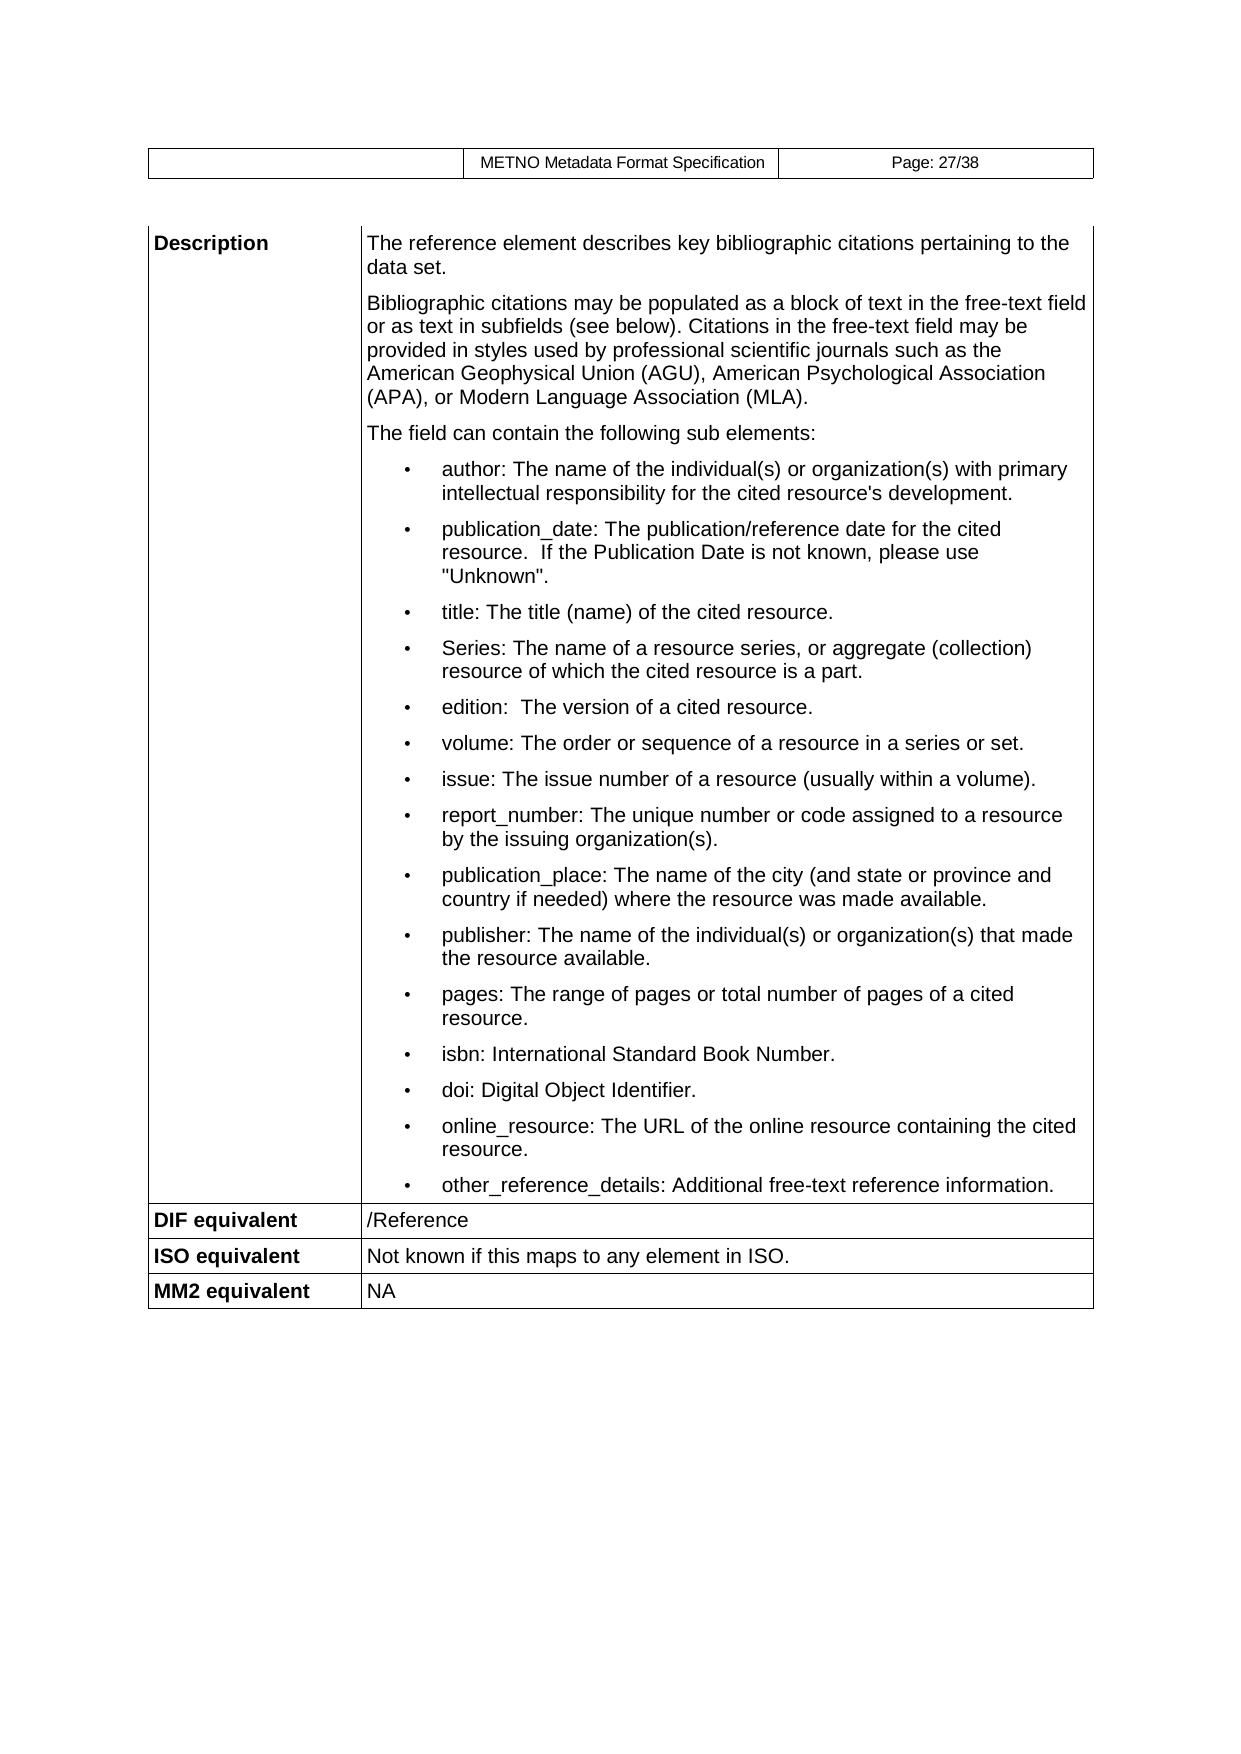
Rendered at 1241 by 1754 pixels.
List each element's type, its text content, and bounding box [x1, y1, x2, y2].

table_cell Not known if this maps to any element in ISO. [362, 1239, 1093, 1273]
table_cell DIF equivalent [149, 1204, 361, 1238]
table_cell Description [149, 226, 361, 1203]
table_cell ISO equivalent [149, 1239, 361, 1273]
table_cell MM2 equivalent [149, 1274, 361, 1308]
table_cell /Reference [362, 1204, 1093, 1238]
table_cell The reference element describes key bibliographic citations pertaining to the data set. Bibliographic citations may be populated as a block of text in the free-text field or as text in subfields (see below). Citations in the free-text field may be provided in styles used by professional scientific journals such as the American Geophysical Union (AGU), American Psychological Association (APA), or Modern Language Association (MLA). The field can contain the following sub elements: author: The name of the individual(s) or organization(s) with primary intellectual responsibility for the cited resource's development. publication_date: The publication/reference date for the cited resource. If the Publication Date is not known, please use "Unknown". title: The title (name) of the cited resource. Series: The name of a resource series, or aggregate (collection) resource of which the cited resource is a part. edition: The version of a cited resource. volume: The order or sequence of a resource in a series or set. issue: The issue number of a resource (usually within a volume). report_number: The unique number or code assigned to a resource by the issuing organization(s). publication_place: The name of the city (and state or province and country if needed) where the resource was made available. publisher: The name of the individual(s) or organization(s) that made the resource available. pages: The range of pages or total number of pages of a cited resource. isbn: International Standard Book Number. doi: Digital Object Identifier. online_resource: The URL of the online resource containing the cited resource. other_reference_details: Additional free-text reference information. [362, 226, 1093, 1203]
table_cell NA [362, 1274, 1093, 1308]
